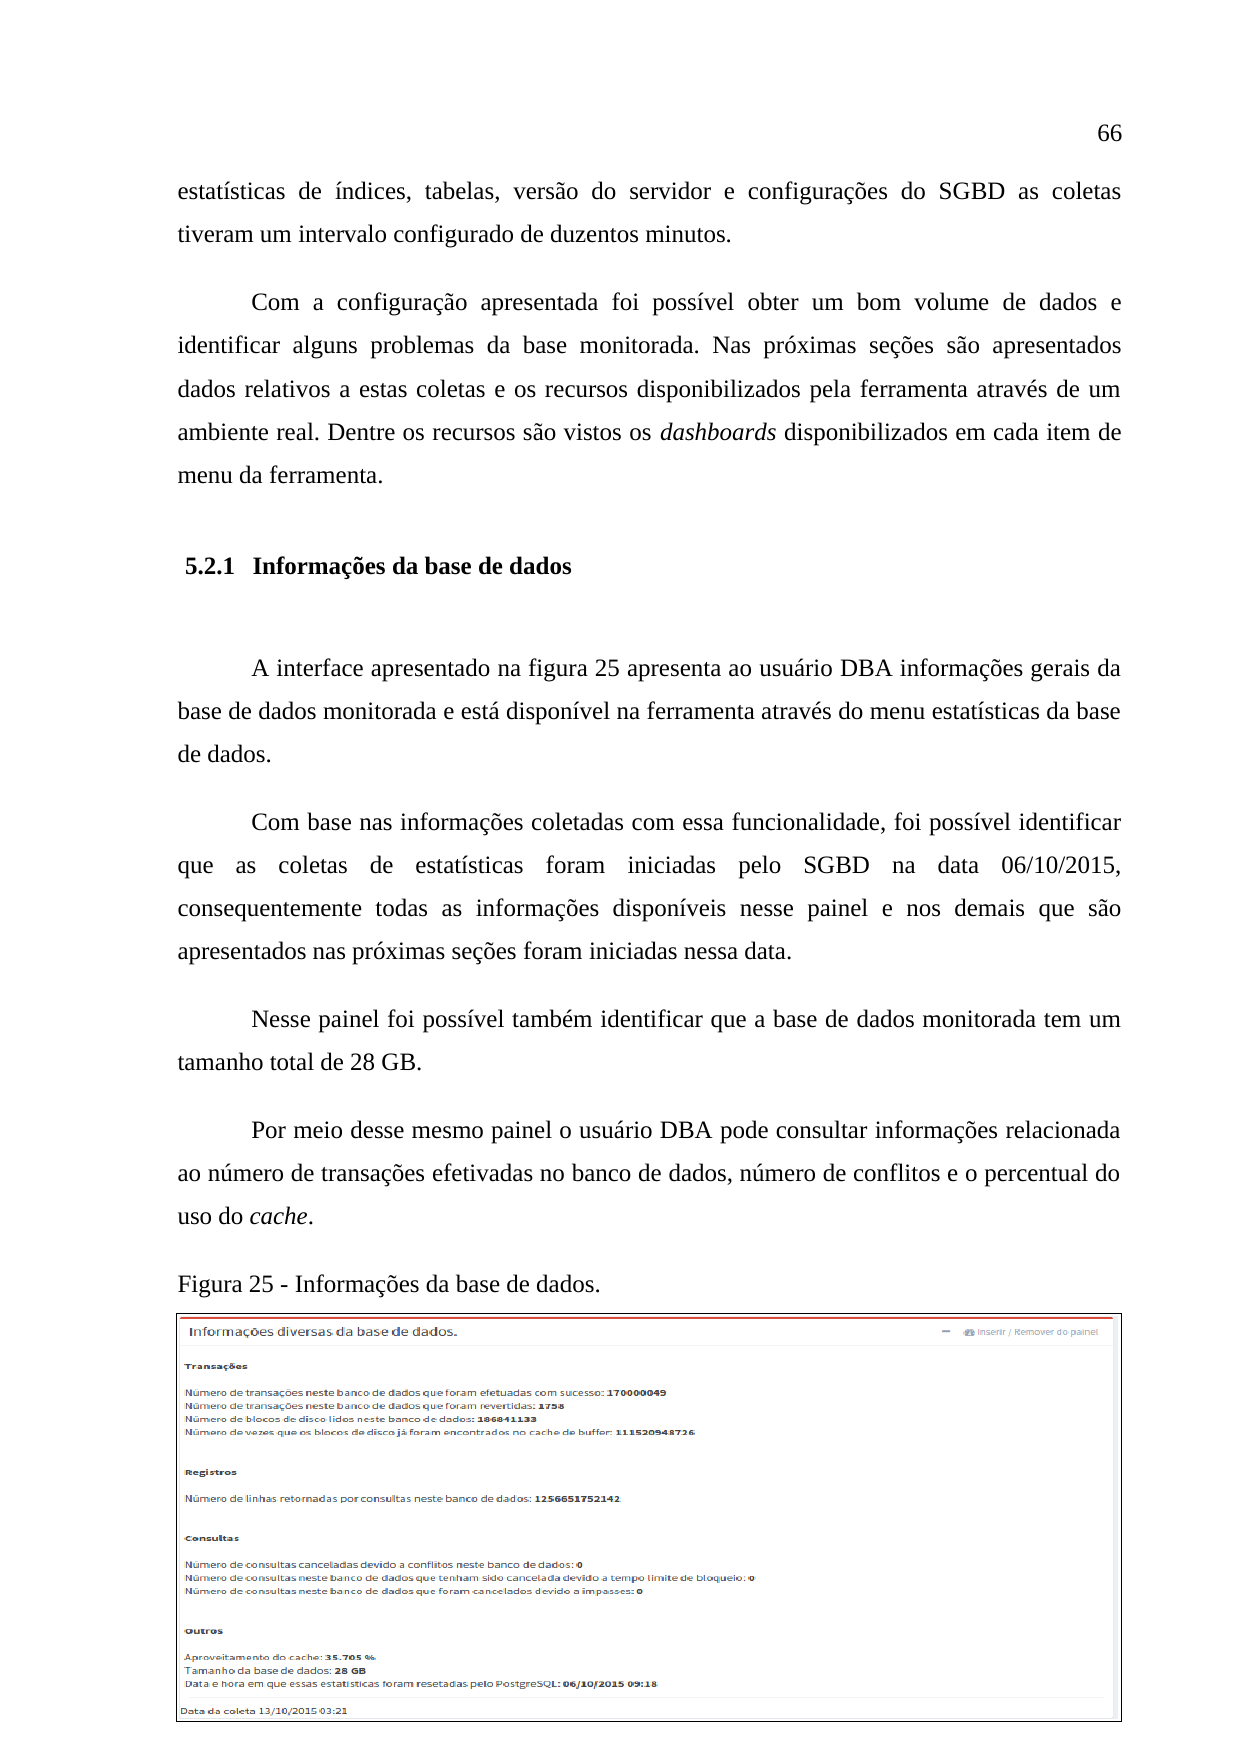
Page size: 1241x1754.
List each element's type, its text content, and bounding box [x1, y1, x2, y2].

list Informações da base de dados [185, 551, 1122, 580]
text estatísticas de índices, tabelas, versão do servidor e configurações do SGBD as coletas tiveram um intervalo configurado de duzentos minutos. [177, 176, 1122, 248]
text Com base nas informações coletadas com essa funcionalidade, foi possível identificar que as coletas de estatísticas foram iniciadas pelo SGBD na data 06/10/2015, consequentemente todas as informações disponíveis nesse painel e nos demais que são apresentados nas próximas seções foram iniciadas nessa data. [177, 807, 1122, 965]
text Por meio desse mesmo painel o usuário DBA pode consultar informações relacionada ao número de transações efetivadas no banco de dados, número de conflitos e o percentual do uso do cache. [177, 1115, 1122, 1230]
text [177, 1314, 1121, 1721]
picture [179, 1316, 1118, 1719]
text Figura 25 - Informações da base de dados. [177, 1269, 1122, 1298]
text Com a configuração apresentada foi possível obter um bom volume de dados e identificar alguns problemas da base monitorada. Nas próximas seções são apresentados dados relativos a estas coletas e os recursos disponibilizados pela ferramenta através de um ambiente real. Dentre os recursos são vistos os dashboards disponibilizados em cada item de menu da ferramenta. [177, 287, 1122, 489]
text Nesse painel foi possível também identificar que a base de dados monitorada tem um tamanho total de 28 GB. [177, 1004, 1122, 1076]
text A interface apresentado na figura 25 apresenta ao usuário DBA informações gerais da base de dados monitorada e está disponível na ferramenta através do menu estatísticas da base de dados. [177, 653, 1122, 768]
